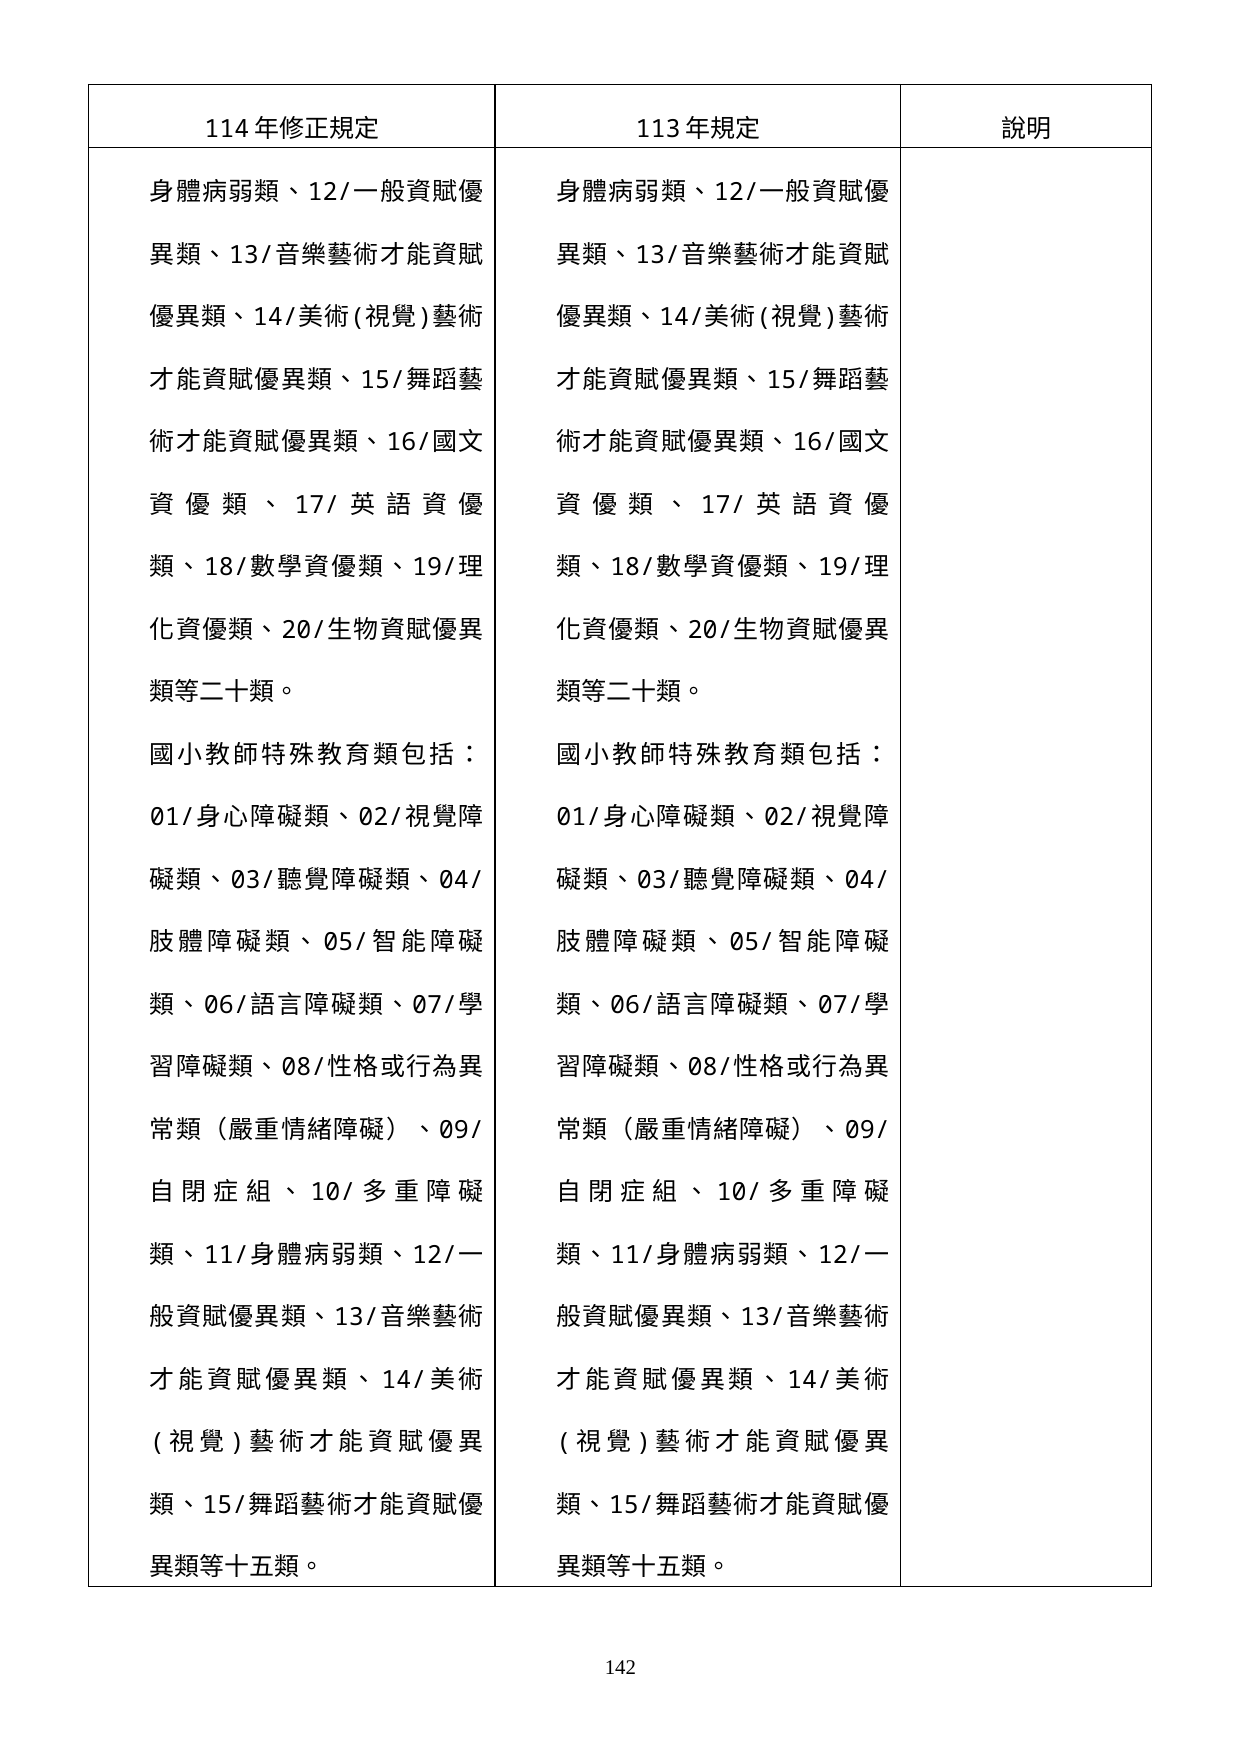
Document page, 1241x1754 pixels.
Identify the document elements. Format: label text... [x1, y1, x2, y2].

table_header 說明 [901, 85, 1151, 147]
table_header 113年規定 [496, 85, 900, 147]
table_header 114年修正規定 [89, 85, 494, 147]
table_cell 身體病弱類、12/一般資賦優異類、13/音樂藝術才能資賦優異類、14/美術(視覺)藝術才能資賦優異類、15/舞蹈藝術才能資賦優異類、16/國文資優類、17/英語資優類、18/數學資優類、19/理化資優類、20/生物資賦優異類等二十類。 國小教師特殊教育類包括：01/身心障礙類、02/視覺障礙類、03/聽覺障礙類、04/肢體障礙類、05/智能障礙類、06/語言障礙類、07/學習障礙類、08/性格或行為異常類（嚴重情緒障礙）、09/自閉症組、10/多重障礙類、11/身體病弱類、12/一般資賦優異類、13/音樂藝術才能資賦優異類、14/美術(視覺)藝術才能資賦優異類、15/舞蹈藝術才能資賦優異類等十五類。 [89, 148, 494, 1586]
table_cell 身體病弱類、12/一般資賦優異類、13/音樂藝術才能資賦優異類、14/美術(視覺)藝術才能資賦優異類、15/舞蹈藝術才能資賦優異類、16/國文資優類、17/英語資優類、18/數學資優類、19/理化資優類、20/生物資賦優異類等二十類。 國小教師特殊教育類包括：01/身心障礙類、02/視覺障礙類、03/聽覺障礙類、04/肢體障礙類、05/智能障礙類、06/語言障礙類、07/學習障礙類、08/性格或行為異常類（嚴重情緒障礙）、09/自閉症組、10/多重障礙類、11/身體病弱類、12/一般資賦優異類、13/音樂藝術才能資賦優異類、14/美術(視覺)藝術才能資賦優異類、15/舞蹈藝術才能資賦優異類等十五類。 [496, 148, 900, 1586]
table_cell [901, 148, 1151, 1586]
